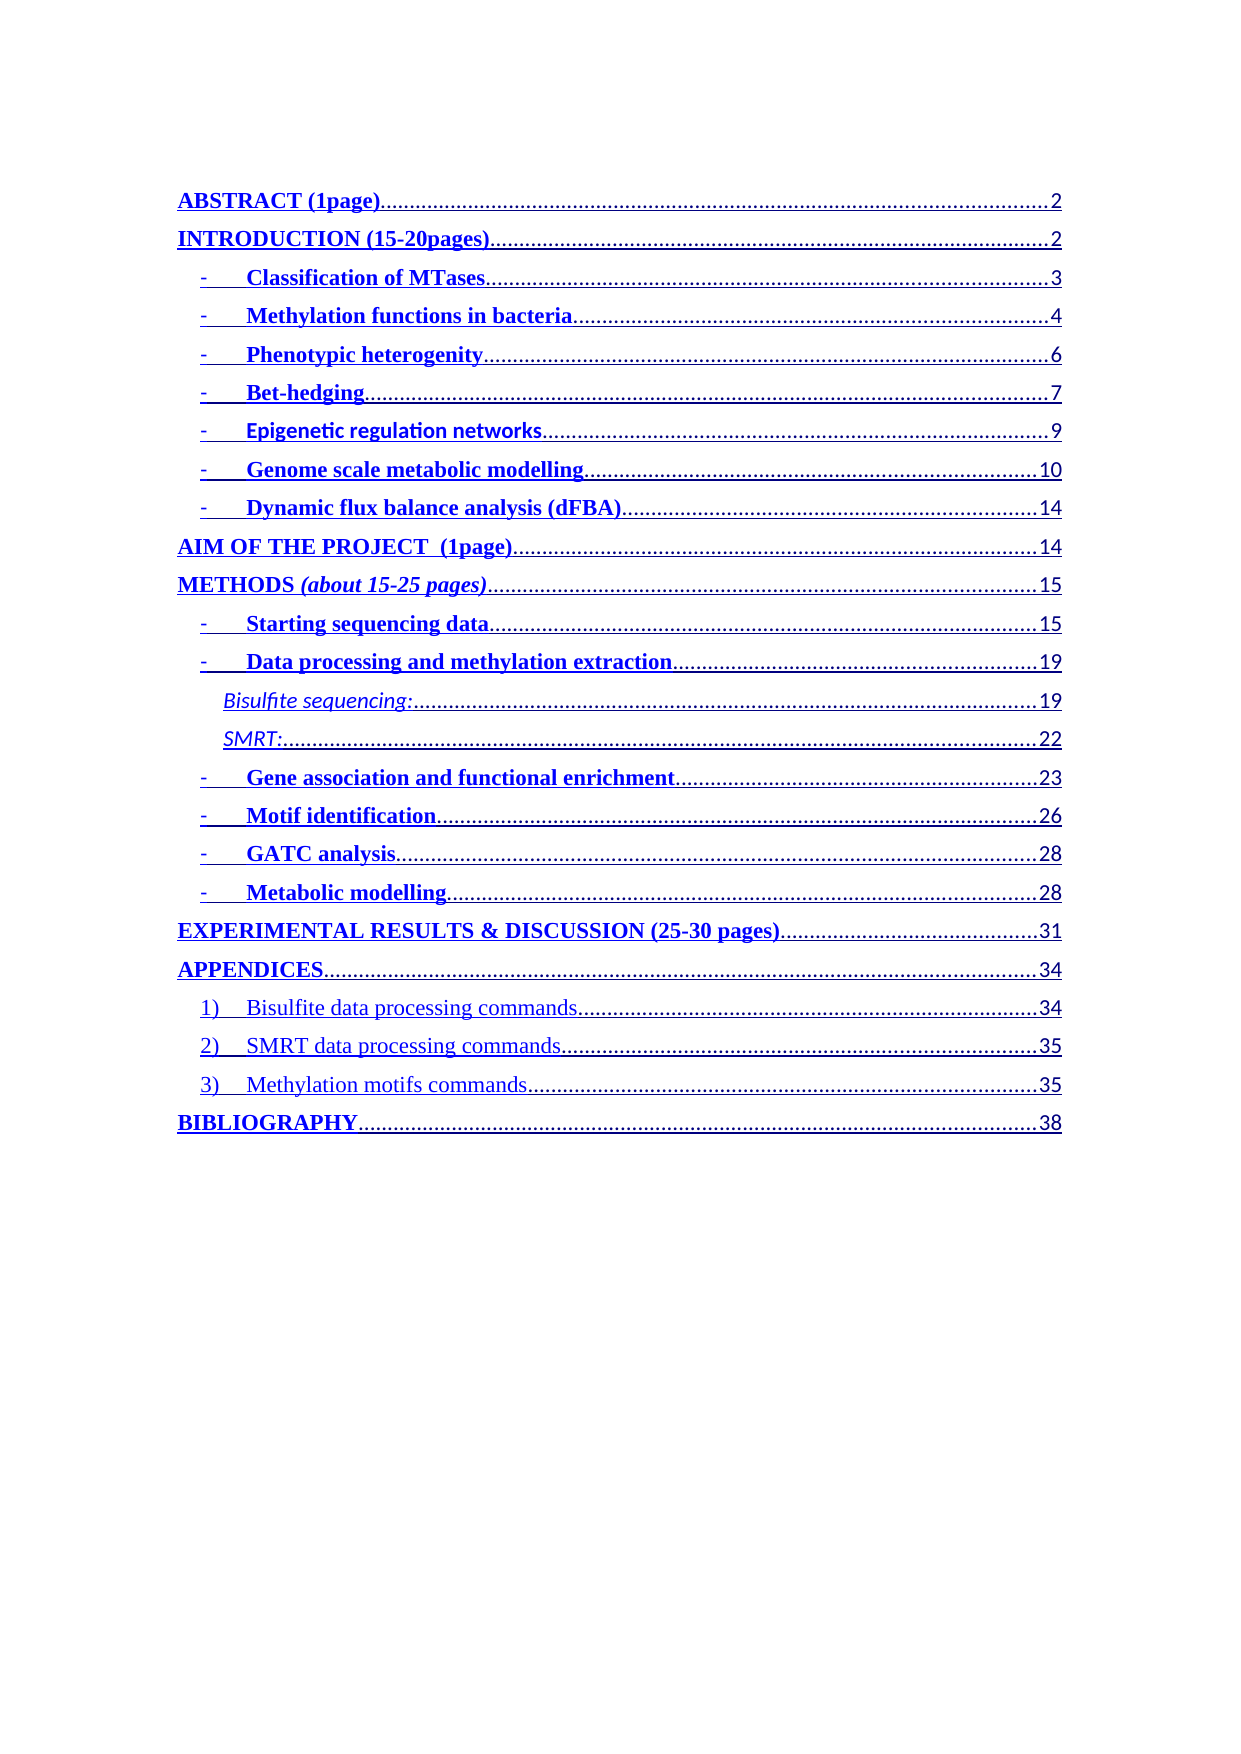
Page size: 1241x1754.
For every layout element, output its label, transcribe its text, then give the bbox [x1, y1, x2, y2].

text Bisulfite sequencing: 19 [223, 686, 1063, 714]
text - Methylation functions in bacteria 4 [200, 301, 1063, 329]
text AIM OF THE PROJECT (1page) 14 [177, 532, 1063, 560]
text BIBLIOGRAPHY 38 [177, 1108, 1063, 1137]
text ABSTRACT (1page) 2 [177, 186, 1063, 214]
text - Bet-hedging 7 [200, 378, 1063, 406]
text INTRODUCTION (15-20pages) 2 [177, 224, 1063, 252]
text - Epigenetic regulation networks 9 [200, 417, 1063, 445]
text - Classification of MTases 3 [200, 263, 1063, 291]
text - Data processing and methylation extraction 19 [200, 647, 1063, 675]
text SMRT: 22 [223, 724, 1063, 752]
text - Dynamic flux balance analysis (dFBA) 14 [200, 493, 1063, 522]
text METHODS (about 15-25 pages) 15 [177, 570, 1063, 598]
text - Gene association and functional enrichment 23 [200, 763, 1063, 791]
text - Starting sequencing data 15 [200, 609, 1063, 637]
text - Metabolic modelling 28 [200, 878, 1063, 906]
text - GATC analysis 28 [200, 839, 1063, 867]
text 3) Methylation motifs commands 35 [200, 1070, 1063, 1098]
text 1) Bisulfite data processing commands 34 [200, 993, 1063, 1021]
text APPENDICES 34 [177, 955, 1063, 983]
text EXPERIMENTAL RESULTS & DISCUSSION (25-30 pages) 31 [177, 916, 1063, 944]
text - Phenotypic heterogenity 6 [200, 340, 1063, 368]
text - Genome scale metabolic modelling 10 [200, 455, 1063, 483]
text - Motif identification 26 [200, 801, 1063, 829]
text 2) SMRT data processing commands 35 [200, 1032, 1063, 1060]
